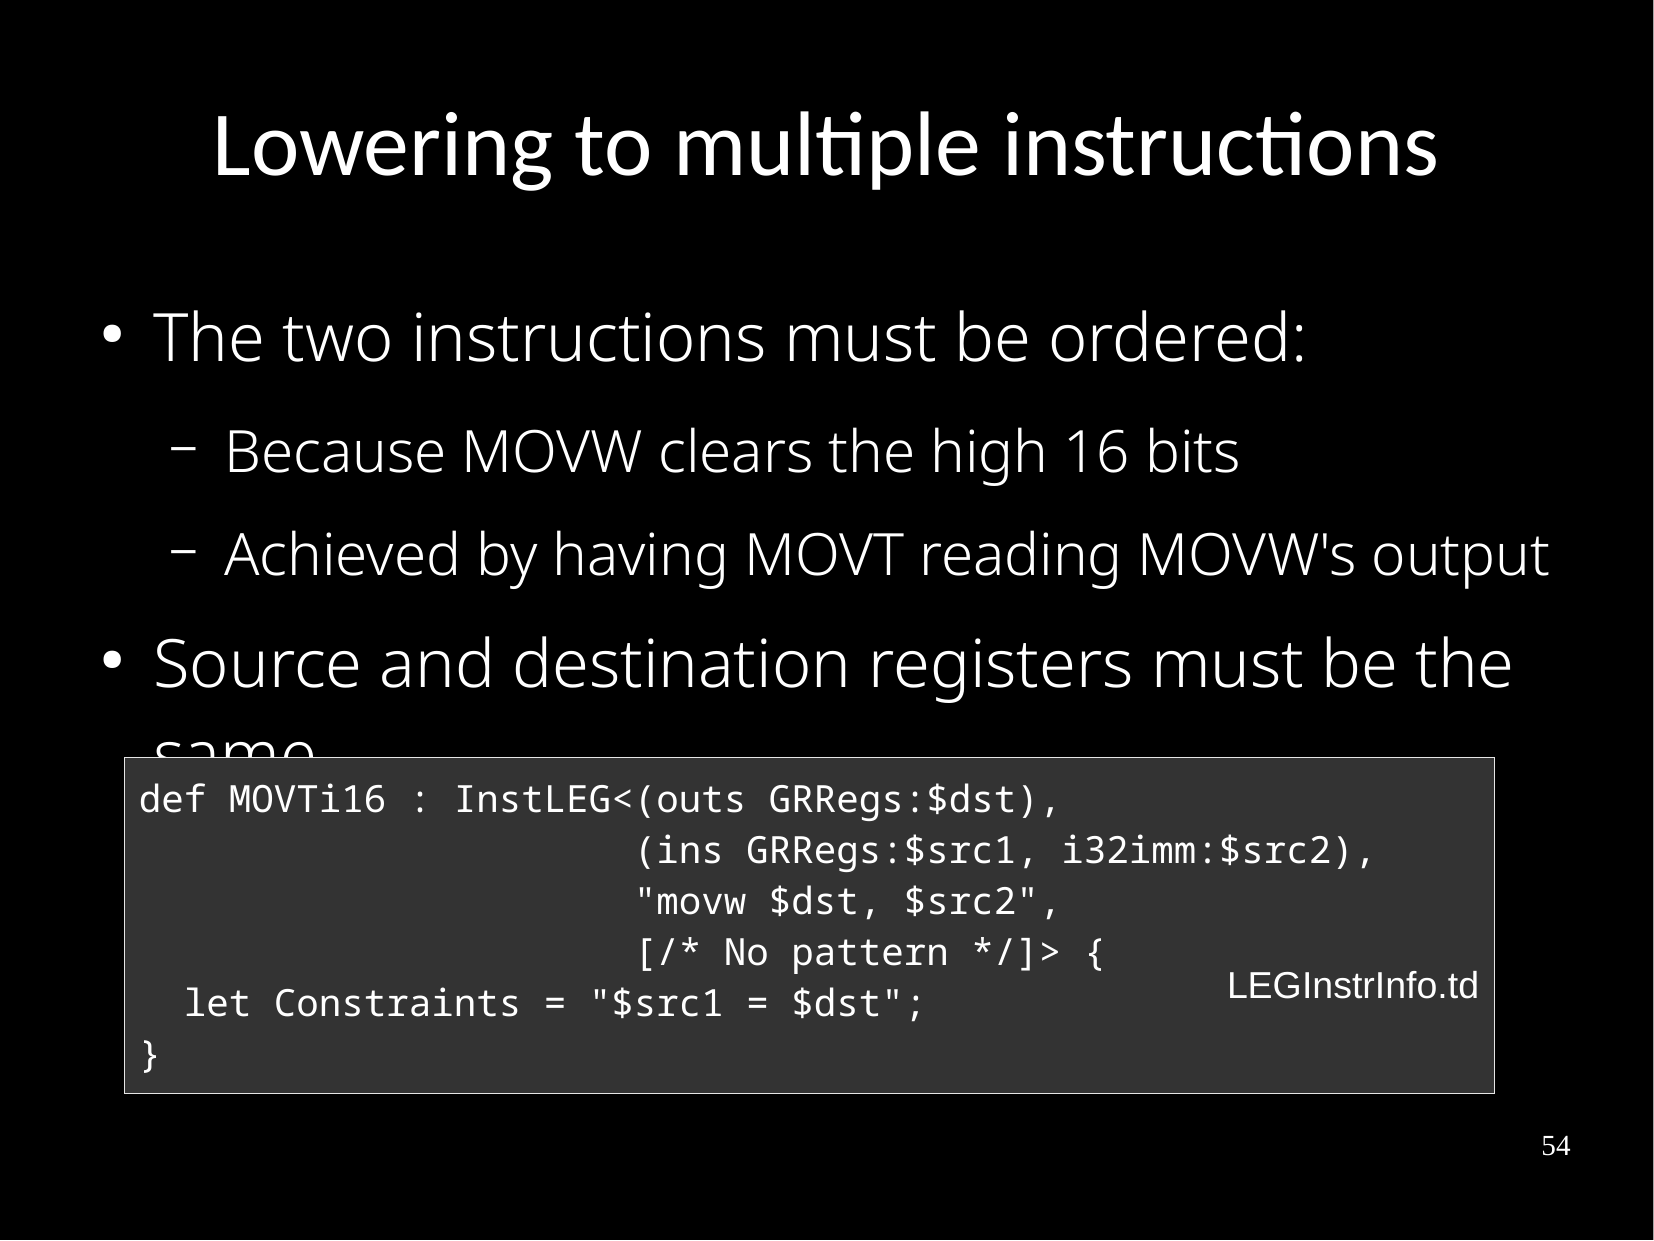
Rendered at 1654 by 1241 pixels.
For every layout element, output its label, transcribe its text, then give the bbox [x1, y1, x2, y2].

title Lowering to multiple instructions [82, 45, 1571, 261]
list The two instructions must be ordered: Because MOVW clears the high 16 bits Achieved by having MOVT reading MOVW's output Source and destination registers must be the same Use 'Constraints' in Tablegen [82, 290, 1571, 1010]
text_box LEGInstrInfo.td [927, 957, 1495, 1019]
text_box def MOVTi16 : InstLEG<(outs GRRegs:$dst), (ins GRRegs:$src1, i32imm:$src2), "movw $dst, $src2", [/* No pattern */]> { let Constraints = "$src1 = $dst"; } [124, 757, 1495, 1049]
